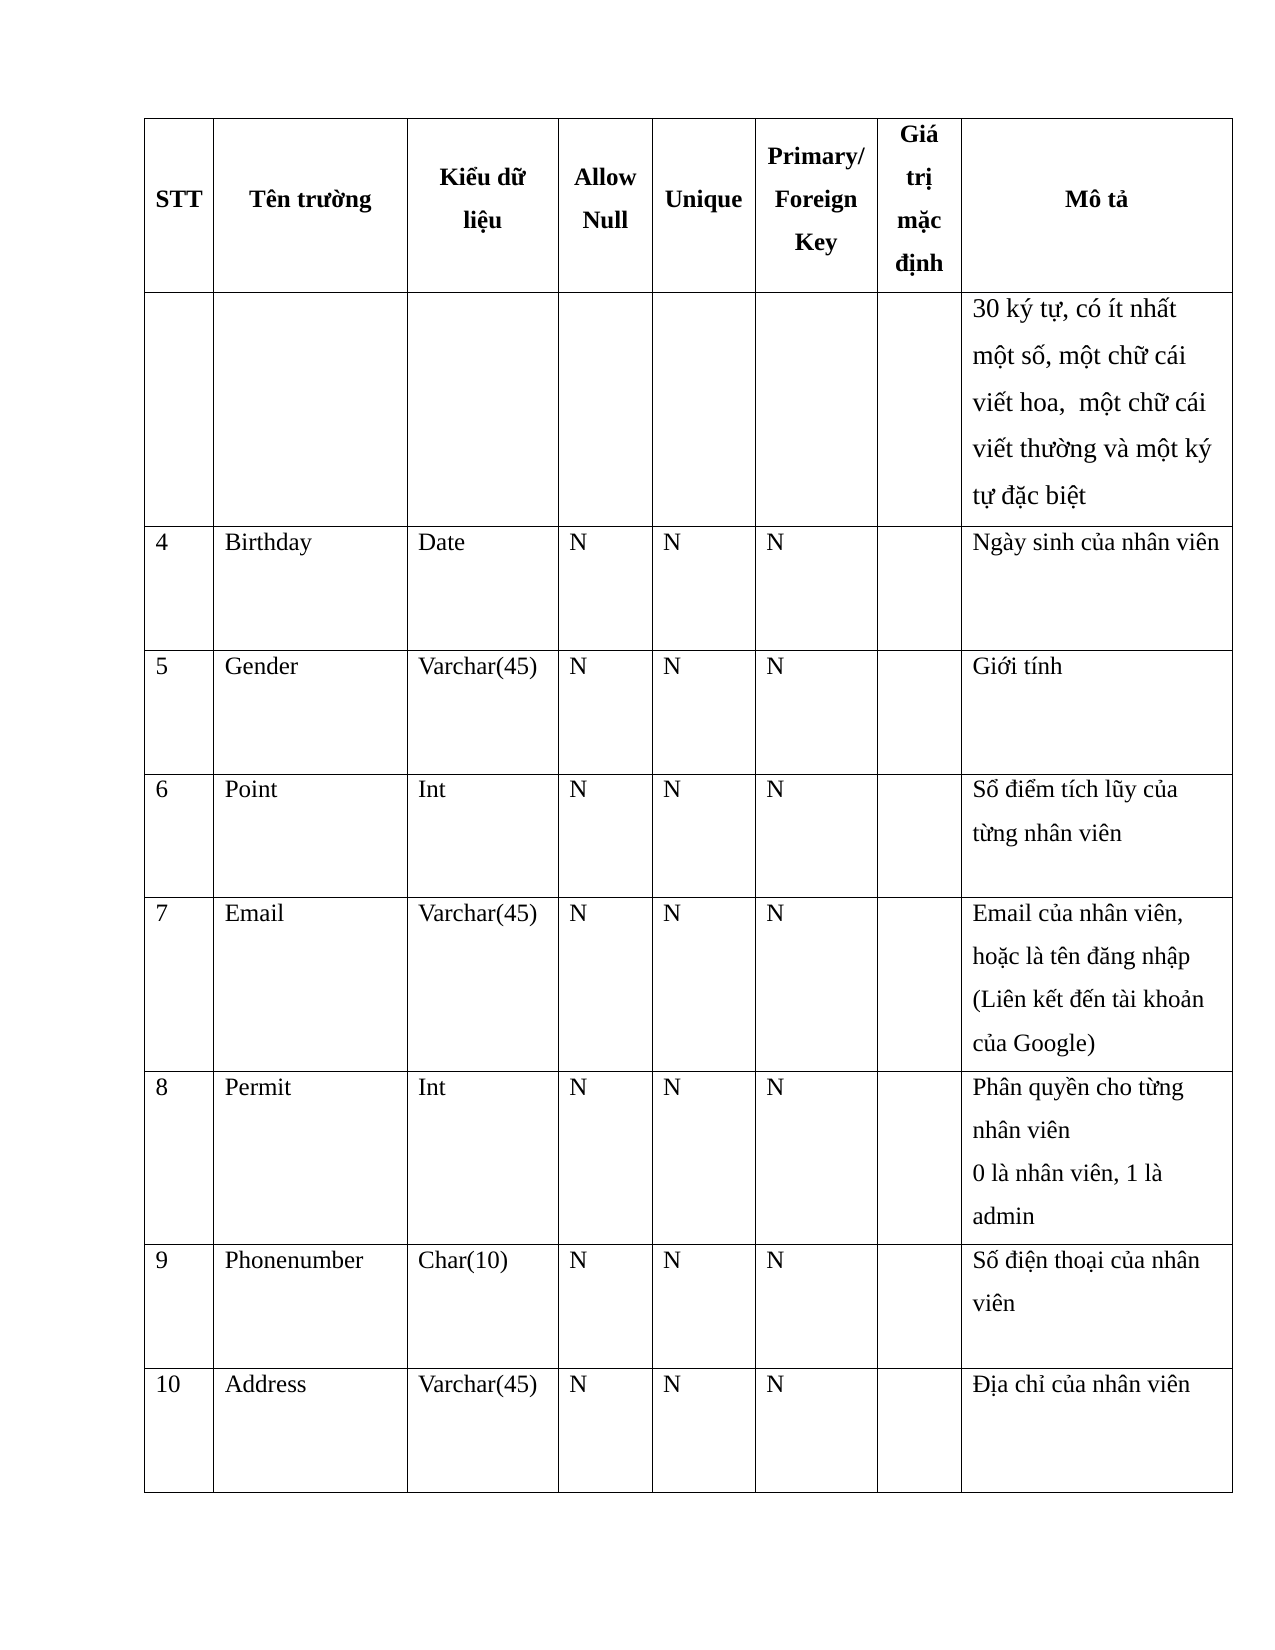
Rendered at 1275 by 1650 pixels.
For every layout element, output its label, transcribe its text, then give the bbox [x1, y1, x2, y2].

table_cell N [756, 1369, 877, 1492]
table_cell [653, 293, 755, 526]
table_cell [559, 293, 652, 526]
table_cell [756, 293, 877, 526]
table_cell N [559, 898, 652, 1071]
table_cell 9 [145, 1245, 213, 1368]
table_cell N [653, 1369, 755, 1492]
table_cell 6 [145, 775, 213, 897]
table_cell Address [214, 1369, 407, 1492]
table_cell 4 [145, 527, 213, 650]
table_cell N [653, 651, 755, 773]
table_cell N [559, 527, 652, 650]
table_cell Int [408, 1072, 558, 1244]
table_cell Permit [214, 1072, 407, 1244]
table_cell - 30 ký tự, có ít nhất một số, một chữ cái viết hoa, một chữ cái viết thường và một ký tự đặc biệt [962, 293, 1232, 526]
table_header Primary/Foreign Key [756, 119, 877, 292]
table_cell N [559, 775, 652, 897]
table_cell 8 [145, 1072, 213, 1244]
table_cell N [756, 775, 877, 897]
table_header Kiểu dữ liệu [408, 119, 558, 292]
table_cell [408, 293, 558, 526]
table_cell Char(10) [408, 1245, 558, 1368]
table_cell N [559, 651, 652, 773]
table_cell Point [214, 775, 407, 897]
table_cell Email của nhân viên, hoặc là tên đăng nhập (Liên kết đến tài khoản của Google) [962, 898, 1232, 1071]
table_cell 10 [145, 1369, 213, 1492]
table_cell Phân quyền cho từng nhân viên 0 là nhân viên, 1 là admin [962, 1072, 1232, 1244]
table_cell [878, 651, 961, 773]
table_cell Ngày sinh của nhân viên [962, 527, 1232, 650]
table_cell Số điện thoại của nhân viên [962, 1245, 1232, 1368]
table_header STT [145, 119, 213, 292]
table_cell Varchar(45) [408, 651, 558, 773]
table_header Unique [653, 119, 755, 292]
table_cell [145, 293, 213, 526]
table_cell N [559, 1245, 652, 1368]
table_cell Int [408, 775, 558, 897]
table_cell N [653, 775, 755, 897]
table_cell N [559, 1369, 652, 1492]
table_cell [878, 1245, 961, 1368]
table_cell N [756, 898, 877, 1071]
table_header Allow Null [559, 119, 652, 292]
table_cell N [756, 1245, 877, 1368]
table_cell Sổ điểm tích lũy của từng nhân viên [962, 775, 1232, 897]
table_cell 7 [145, 898, 213, 1071]
table_header Giá trị mặc định [878, 119, 961, 292]
table_cell Phonenumber [214, 1245, 407, 1368]
table_cell Email [214, 898, 407, 1071]
table_cell [878, 775, 961, 897]
table_cell 5 [145, 651, 213, 773]
table_cell N [756, 527, 877, 650]
table_cell N [756, 1072, 877, 1244]
table_cell Địa chỉ của nhân viên [962, 1369, 1232, 1492]
table_cell [878, 293, 961, 526]
table_cell N [653, 1072, 755, 1244]
table_cell Gender [214, 651, 407, 773]
table_cell N [653, 1245, 755, 1368]
table_header Mô tả [962, 119, 1232, 292]
table_cell [214, 293, 407, 526]
table_cell [878, 1369, 961, 1492]
table_header Tên trường [214, 119, 407, 292]
table_cell [878, 898, 961, 1071]
table_cell Varchar(45) [408, 898, 558, 1071]
table_cell Varchar(45) [408, 1369, 558, 1492]
table_cell N [653, 527, 755, 650]
table_cell N [653, 898, 755, 1071]
table_cell Giới tính [962, 651, 1232, 773]
table_cell Date [408, 527, 558, 650]
table_cell [878, 1072, 961, 1244]
table_cell N [559, 1072, 652, 1244]
table_cell [878, 527, 961, 650]
table_cell N [756, 651, 877, 773]
table_cell Birthday [214, 527, 407, 650]
